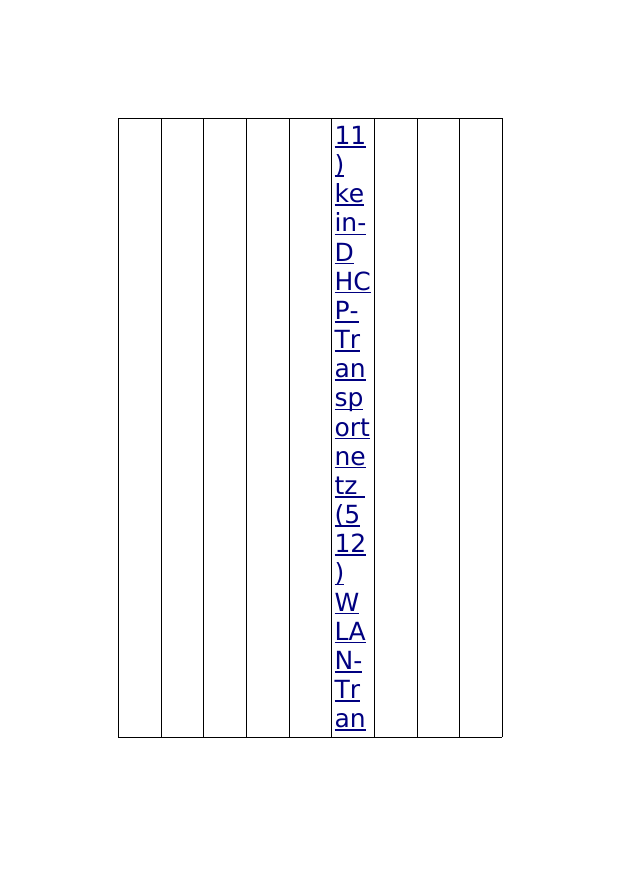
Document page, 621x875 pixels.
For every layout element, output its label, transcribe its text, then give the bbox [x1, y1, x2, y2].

table_cell [460, 119, 502, 737]
table_cell [290, 119, 331, 737]
table_cell 11) kein-DHCP-Transportnetz (512) WLAN-Tran [332, 119, 374, 737]
table_cell [204, 119, 246, 737]
table_cell [418, 119, 459, 737]
table_cell [247, 119, 289, 737]
table_cell [162, 119, 203, 737]
table_cell [375, 119, 417, 737]
table_cell [119, 119, 161, 737]
